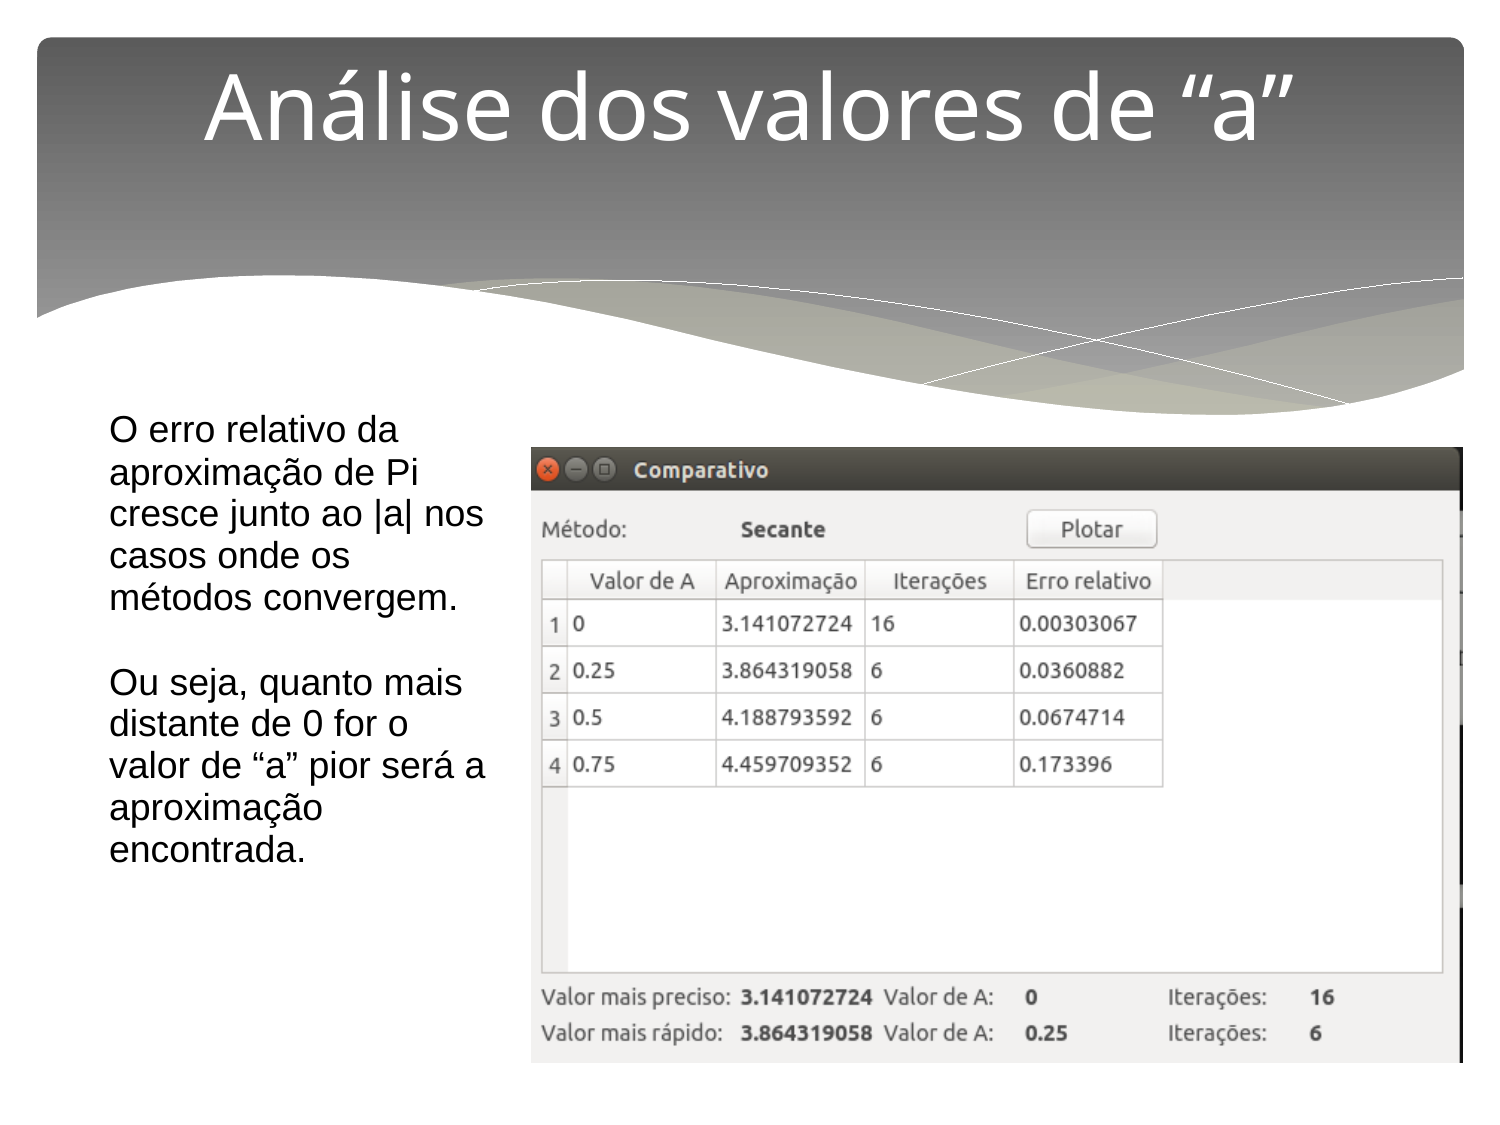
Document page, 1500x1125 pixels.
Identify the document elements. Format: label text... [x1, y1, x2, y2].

picture [531, 447, 1463, 1063]
title Análise dos valores de “a” [75, 55, 1425, 261]
text_box O erro relativo da aproximação de Pi cresce junto ao |a| nos casos onde os métodos convergem. Ou seja, quanto mais distante de 0 for o valor de “a” pior será a aproximação encontrada. [94, 401, 508, 879]
